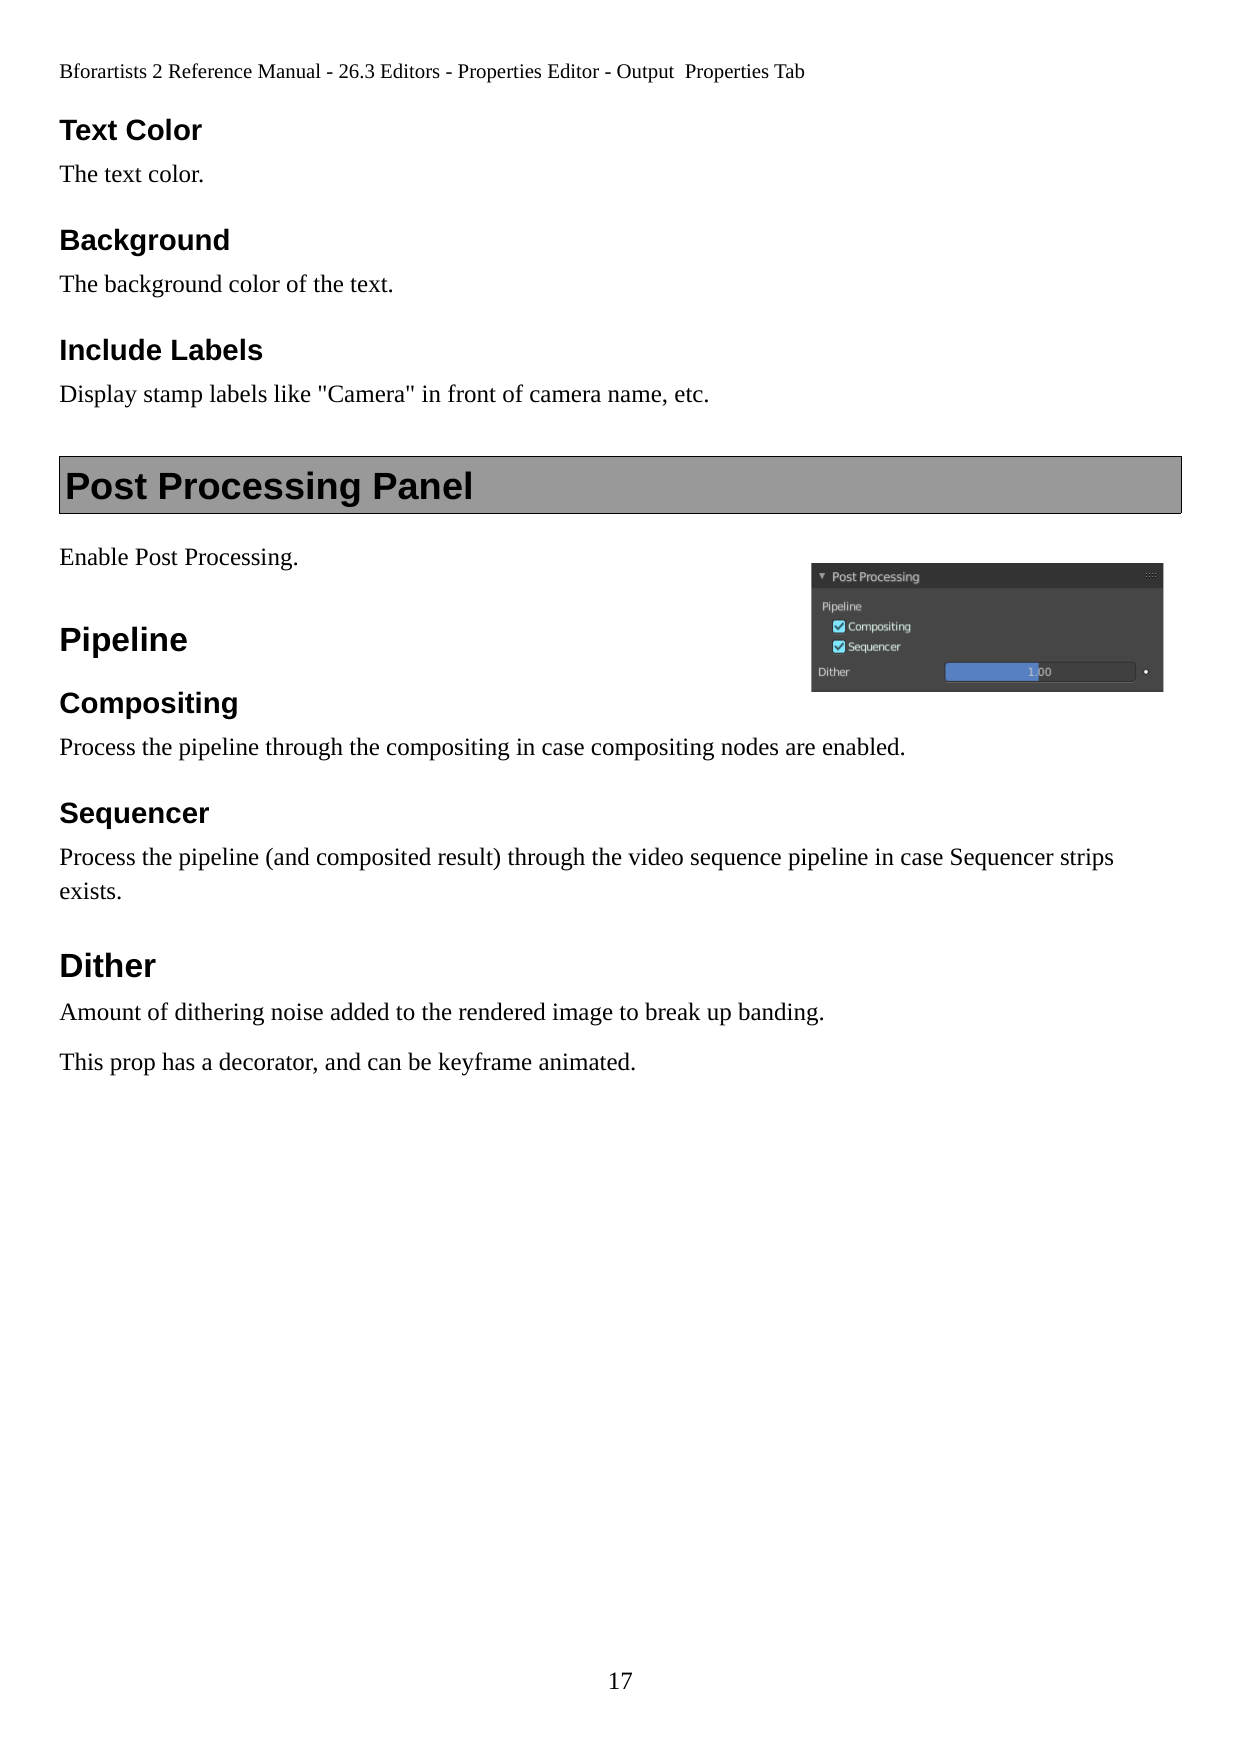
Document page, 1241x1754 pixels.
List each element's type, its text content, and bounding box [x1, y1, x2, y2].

text This prop has a decorator, and can be keyframe animated. [59, 1047, 1181, 1075]
text Display stamp labels like "Camera" in front of camera name, etc. [59, 379, 1181, 407]
text The background color of the text. [59, 269, 1181, 297]
subtitle Compositing [59, 686, 1181, 719]
subtitle Sequencer [59, 796, 1181, 829]
subtitle [1164, 620, 1181, 659]
subtitle Include Labels [59, 332, 1181, 366]
text Enable Post Processing. [59, 542, 1181, 571]
text Process the pipeline (and composited result) through the video sequence pipeline in case Sequencer strips exists. [59, 842, 1181, 905]
text Process the pipeline through the compositing in case compositing nodes are enabled. [59, 732, 1181, 761]
table_header Post Processing Panel [60, 457, 1181, 513]
text The text color. [59, 159, 1181, 188]
text Amount of dithering noise added to the rendered image to break up banding. [59, 997, 1181, 1026]
subtitle Dither [59, 946, 1181, 985]
subtitle Background [59, 222, 1181, 256]
subtitle Pipeline [59, 620, 811, 659]
picture [811, 563, 1164, 692]
subtitle Text Color [59, 113, 1181, 146]
